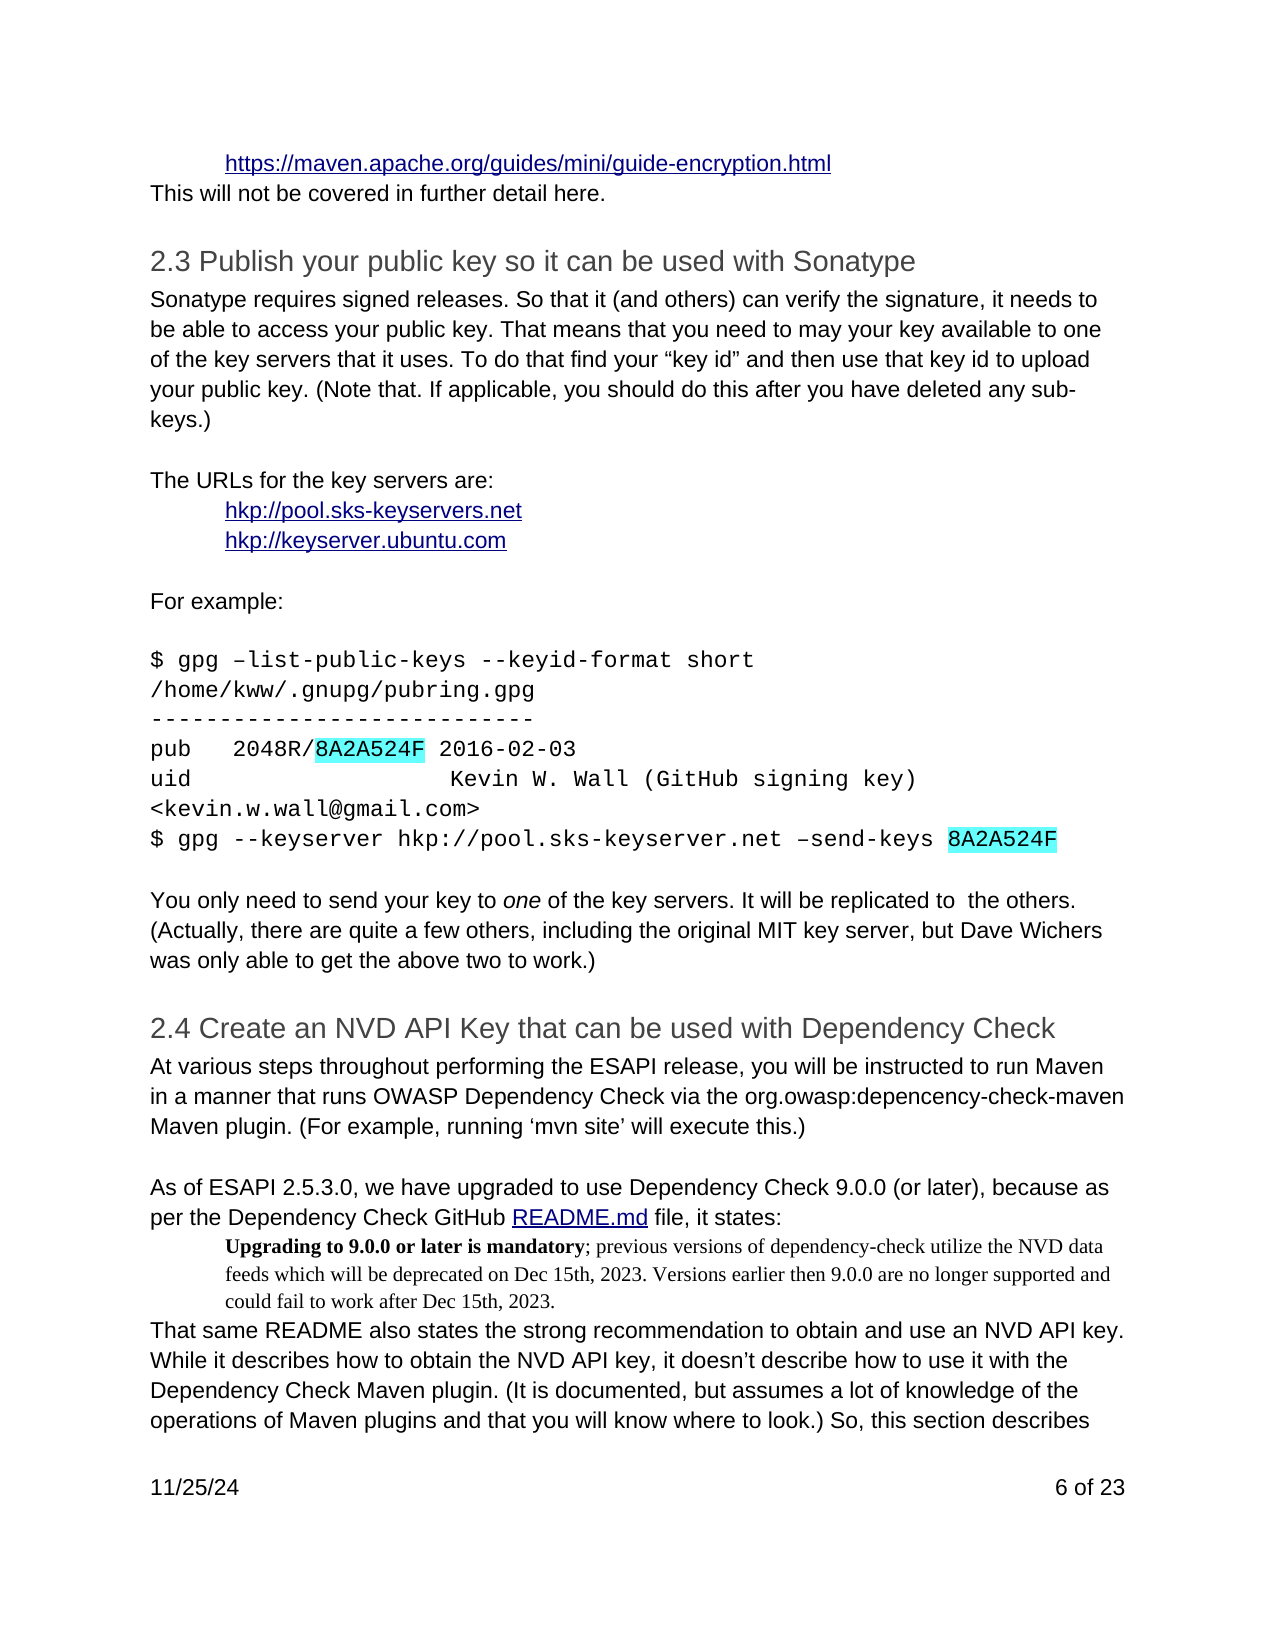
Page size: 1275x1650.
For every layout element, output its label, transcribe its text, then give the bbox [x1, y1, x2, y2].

text Upgrading to 9.0.0 or later is mandatory; previous versions of dependency-check utilize the NVD data feeds which will be deprecated on Dec 15th, 2023. Versions earlier then 9.0.0 are no longer supported and could fail to work after Dec 15th, 2023. [225, 1234, 1125, 1313]
text hkp://keyserver.ubuntu.com [225, 527, 1125, 554]
text That same README also states the strong recommendation to obtain and use an NVD API key. While it describes how to obtain the NVD API key, it doesn’t describe how to use it with the Dependency Check Maven plugin. (It is documented, but assumes a lot of knowledge of the operations of Maven plugins and that you will know where to look.) So, this section describes [150, 1317, 1125, 1434]
text $ gpg –list-public-keys --keyid-format short [150, 648, 1125, 674]
text $ gpg --keyserver hkp://pool.sks-keyserver.net –send-keys 8A2A524F [150, 827, 1125, 853]
text As of ESAPI 2.5.3.0, we have upgraded to use Dependency Check 9.0.0 (or later), because as per the Dependency Check GitHub README.md file, it states: [150, 1173, 1125, 1230]
text pub 2048R/8A2A524F 2016-02-03 [150, 737, 1125, 763]
text The URLs for the key servers are: [150, 467, 1125, 493]
text ---------------------------- [150, 708, 1125, 734]
text /home/kww/.gnupg/pubring.gpg [150, 678, 1125, 704]
text For example: [150, 588, 1125, 614]
text Sonatype requires signed releases. So that it (and others) can verify the signature, it needs to be able to access your public key. That means that you need to may your key available to one of the key servers that it uses. To do that find your “key id” and then use that key id to upload your public key. (Note that. If applicable, you should do this after you have deleted any sub-keys.) [150, 286, 1125, 433]
text uid Kevin W. Wall (GitHub signing key) <kevin.w.wall@gmail.com> [150, 767, 1125, 823]
text https://maven.apache.org/guides/mini/guide-encryption.html [150, 150, 1125, 176]
text hkp://pool.sks-keyservers.net [225, 497, 1125, 523]
text At various steps throughout performing the ESAPI release, you will be instructed to run Maven in a manner that runs OWASP Dependency Check via the org.owasp:depencency-check-maven Maven plugin. (For example, running ‘mvn site’ will execute this.) [150, 1053, 1125, 1139]
subtitle Publish your public key so it can be used with Sonatype [150, 244, 1125, 277]
subtitle Create an NVD API Key that can be used with Dependency Check [150, 1011, 1125, 1044]
text You only need to send your key to one of the key servers. It will be replicated to the others. (Actually, there are quite a few others, including the original MIT key server, but Dave Wichers was only able to get the above two to work.) [150, 887, 1125, 974]
text This will not be covered in further detail here. [150, 180, 1125, 207]
